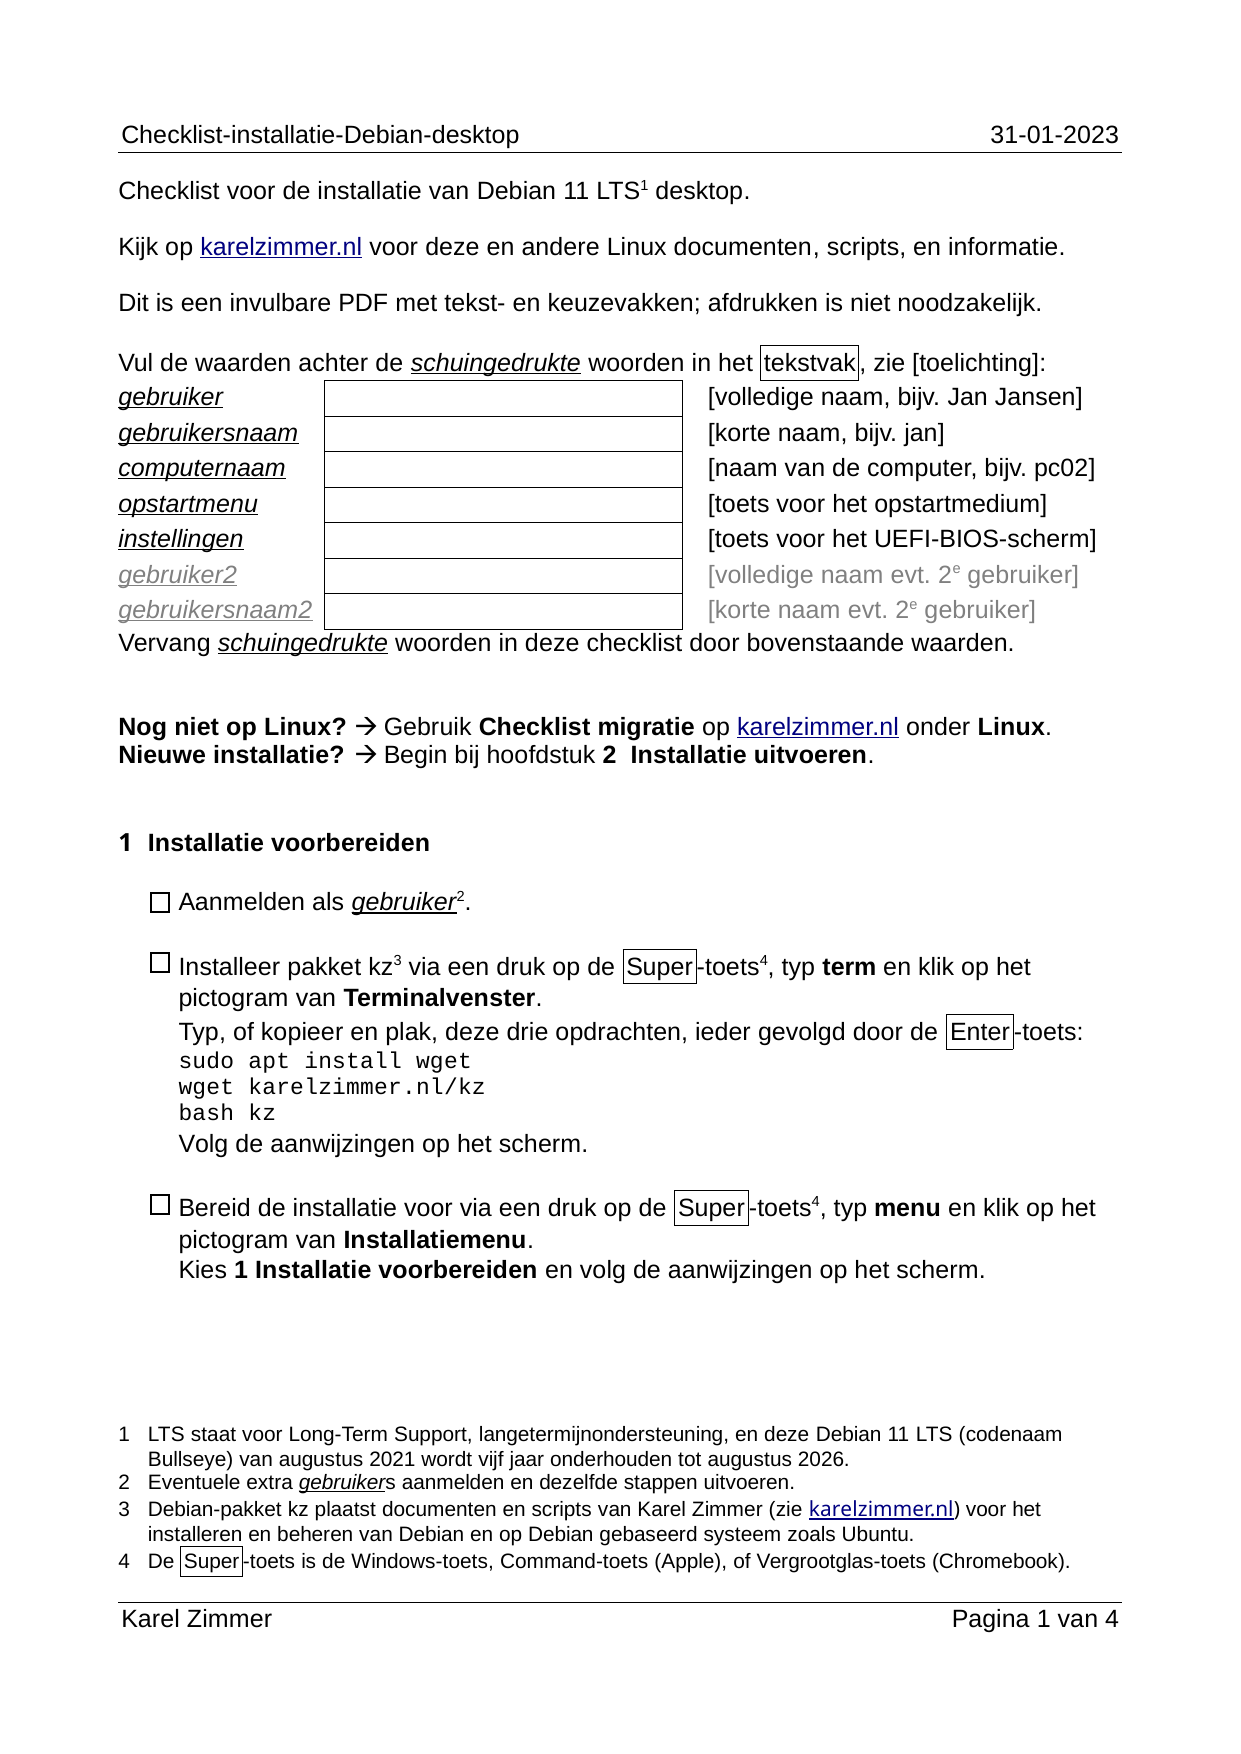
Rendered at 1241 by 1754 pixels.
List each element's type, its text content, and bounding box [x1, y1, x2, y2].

table_cell Bereid de installatie voor via een druk op de Super-toets4, typ menu en klik op het pictogram van Installatiemenu. [177, 1189, 1120, 1255]
table_cell [141, 1189, 177, 1255]
text gebruiker [118, 380, 324, 416]
table_cell Installeer pakket kz via een druk op de Super-toets, typ term en klik op het pictogram van Terminalvenster. [177, 948, 1120, 1013]
table_cell [141, 948, 177, 1013]
text [volledige naam evt. 2e gebruiker] [683, 558, 1122, 593]
text [toets voor het UEFI-BIOS-scherm] [683, 522, 1122, 558]
table_cell [141, 1255, 177, 1285]
text opstartmenu [118, 487, 324, 522]
text computernaam [118, 451, 324, 487]
text Kijk op karelzimmer.nl voor deze en andere Linux documenten, scripts, en informatie. [118, 233, 1122, 261]
text gebruiker2 [118, 558, 324, 593]
table_cell [141, 1013, 177, 1129]
table_header [141, 887, 177, 917]
list Installatie voorbereiden [118, 825, 1122, 859]
text [volledige naam, bijv. Jan Jansen] [683, 380, 1122, 416]
text gebruikersnaam [118, 416, 324, 451]
table_cell Volg de aanwijzingen op het scherm. [177, 1129, 1120, 1159]
table_cell [177, 918, 1120, 948]
table_cell [141, 1129, 177, 1159]
text Dit is een invulbare PDF met tekst- en keuzevakken; afdrukken is niet noodzakelijk. [118, 289, 1122, 317]
table_header Aanmelden als gebruiker. [177, 887, 1120, 917]
text instellingen [118, 522, 324, 558]
text Vervang schuingedrukte woorden in deze checklist door bovenstaande waarden. [118, 629, 1122, 657]
table_cell [177, 1159, 1120, 1189]
table_cell [141, 1159, 177, 1189]
table_cell [141, 918, 177, 948]
text [naam van de computer, bijv. pc02] [683, 451, 1122, 487]
text [toets voor het opstartmedium] [683, 487, 1122, 522]
text tekstvak [761, 346, 858, 380]
text [korte naam evt. 2e gebruiker] [683, 593, 1122, 629]
table_cell Typ, of kopieer en plak, deze drie opdrachten, ieder gevolgd door de Enter-toets: sudo apt install wget wget karelzimmer.nl/kz bash kz [177, 1013, 1120, 1129]
text Checklist voor de installatie van Debian 11 LTS desktop. [118, 177, 1122, 205]
text Nieuwe installatie?  Begin bij hoofdstuk 2 Installatie uitvoeren. [118, 741, 1122, 769]
text Vul de waarden achter de schuingedrukte woorden in het [118, 345, 760, 380]
text [korte naam, bijv. jan] [683, 416, 1122, 451]
text LTS staat voor Long-Term Support, langetermijnondersteuning, en deze Debian 11 LTS (codenaam Bullseye) van augustus 2021 wordt vijf jaar onderhouden tot augustus 2026. [118, 1419, 1122, 1471]
text , zie [toelichting]: [859, 345, 1122, 380]
text gebruikersnaam2 [118, 593, 324, 629]
table_cell Kies 1 Installatie voorbereiden en volg de aanwijzingen op het scherm. [177, 1255, 1120, 1285]
text Nog niet op Linux?  Gebruik Checklist migratie op karelzimmer.nl onder Linux. [118, 713, 1122, 741]
